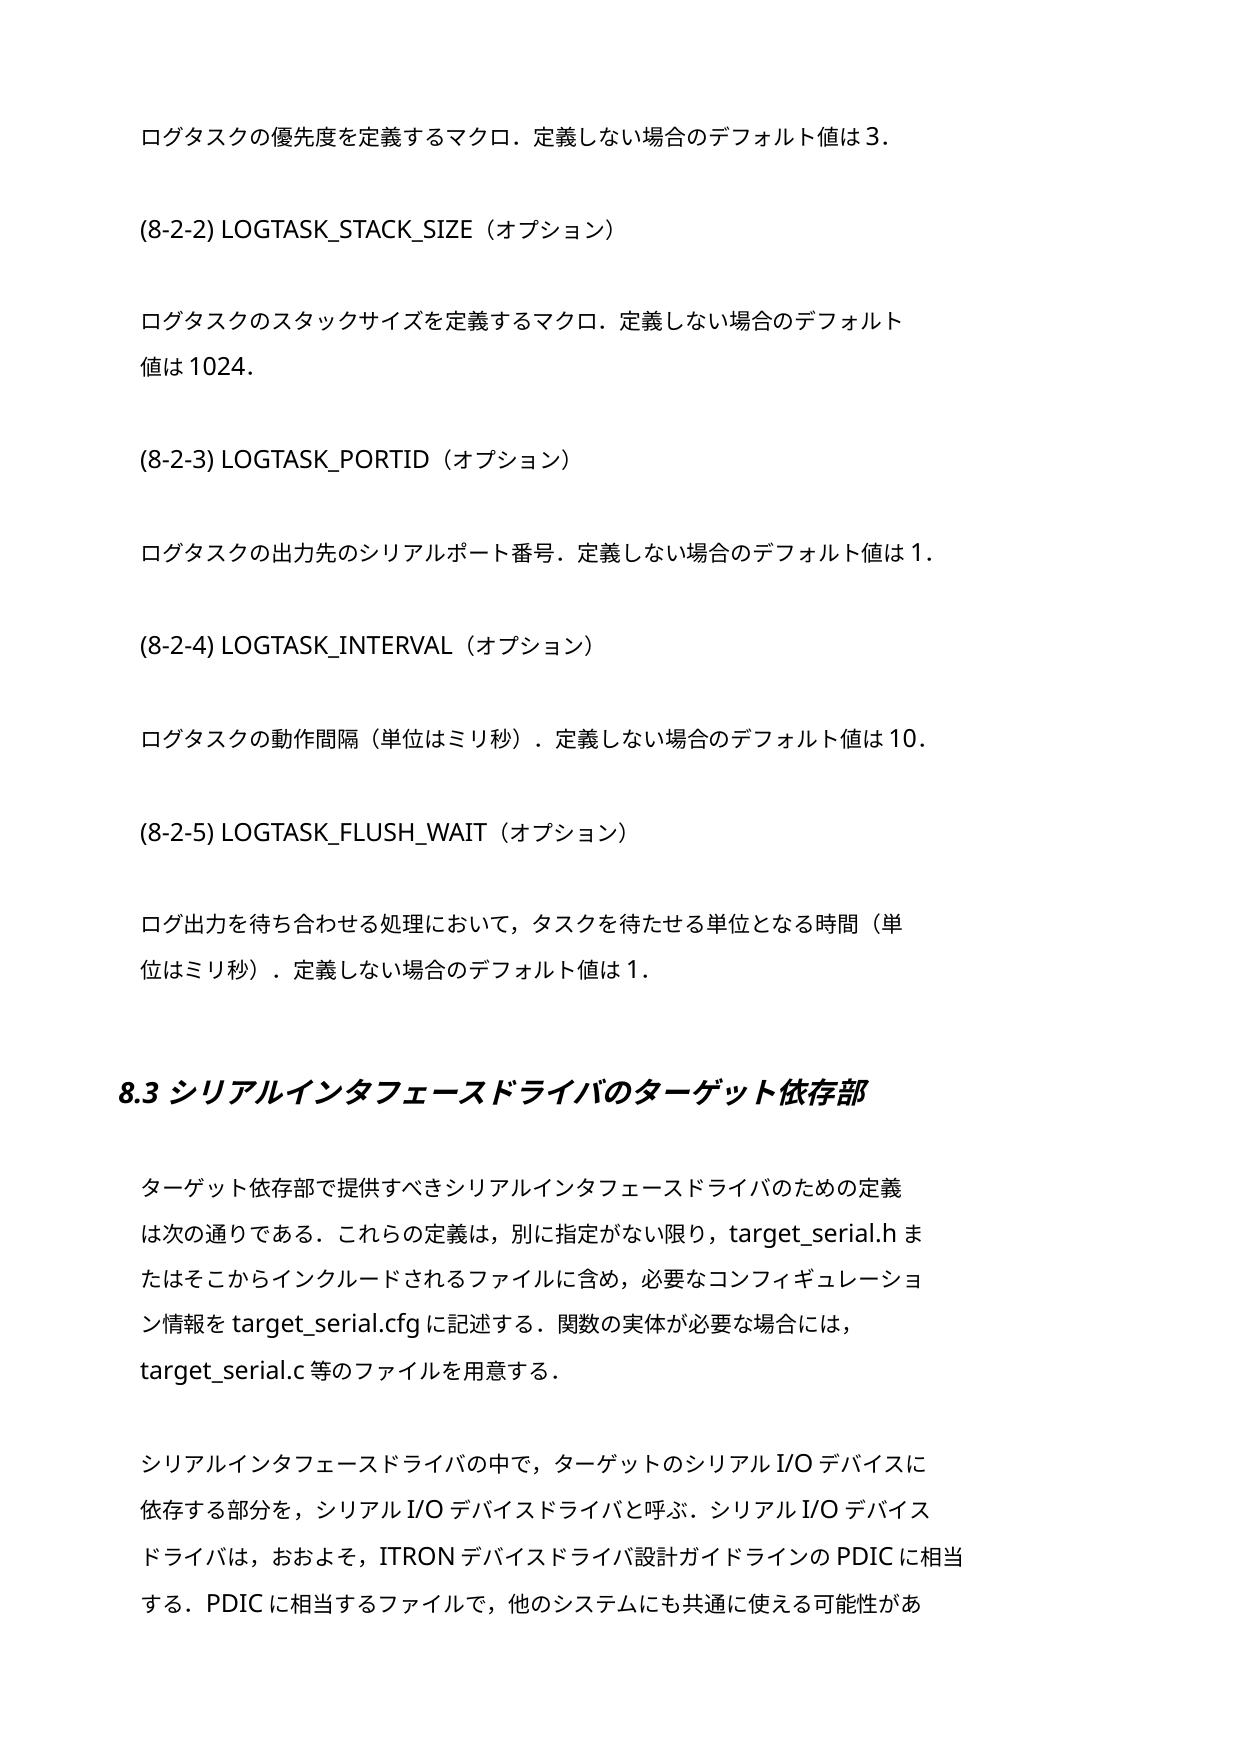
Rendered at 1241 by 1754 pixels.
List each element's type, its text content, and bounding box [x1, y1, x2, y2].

subtitle 8.3 シリアルインタフェースドライバのターゲット依存部 [118, 1069, 1122, 1112]
text 値は1024． [118, 348, 1122, 383]
text ログタスクの動作間隔（単位はミリ秒）．定義しない場合のデフォルト値は10． [118, 721, 1122, 755]
text ターゲット依存部で提供すべきシリアルインタフェースドライバのための定義 [118, 1171, 1122, 1203]
text ログ出力を待ち合わせる処理において，タスクを待たせる単位となる時間（単 [118, 907, 1122, 939]
text (8-2-5) LOGTASK_FLUSH_WAIT（オプション） [118, 814, 1122, 848]
text (8-2-3) LOGTASK_PORTID（オプション） [118, 442, 1122, 476]
text (8-2-4) LOGTASK_INTERVAL（オプション） [118, 628, 1122, 662]
text 位はミリ秒）．定義しない場合のデフォルト値は1． [118, 951, 1122, 986]
text する．PDICに相当するファイルで，他のシステムにも共通に使える可能性があ [118, 1585, 1122, 1619]
text 依存する部分を，シリアルI/Oデバイスドライバと呼ぶ．シリアルI/Oデバイス [118, 1492, 1122, 1526]
text ドライバは，おおよそ，ITRONデバイスドライバ設計ガイドラインのPDICに相当 [118, 1539, 1122, 1573]
text ログタスクのスタックサイズを定義するマクロ．定義しない場合のデフォルト [118, 304, 1122, 336]
text (8-2-2) LOGTASK_STACK_SIZE（オプション） [118, 211, 1122, 245]
text は次の通りである．これらの定義は，別に指定がない限り，target_serial.hま [118, 1215, 1122, 1249]
text シリアルインタフェースドライバの中で，ターゲットのシリアルI/Oデバイスに [118, 1446, 1122, 1480]
text ログタスクの優先度を定義するマクロ．定義しない場合のデフォルト値は3． [118, 118, 1122, 152]
text ン情報をtarget_serial.cfgに記述する．関数の実体が必要な場合には， [118, 1306, 1122, 1340]
text ログタスクの出力先のシリアルポート番号．定義しない場合のデフォルト値は1． [118, 535, 1122, 569]
text たはそこからインクルードされるファイルに含め，必要なコンフィギュレーショ [118, 1262, 1122, 1293]
text target_serial.c等のファイルを用意する． [118, 1352, 1122, 1387]
